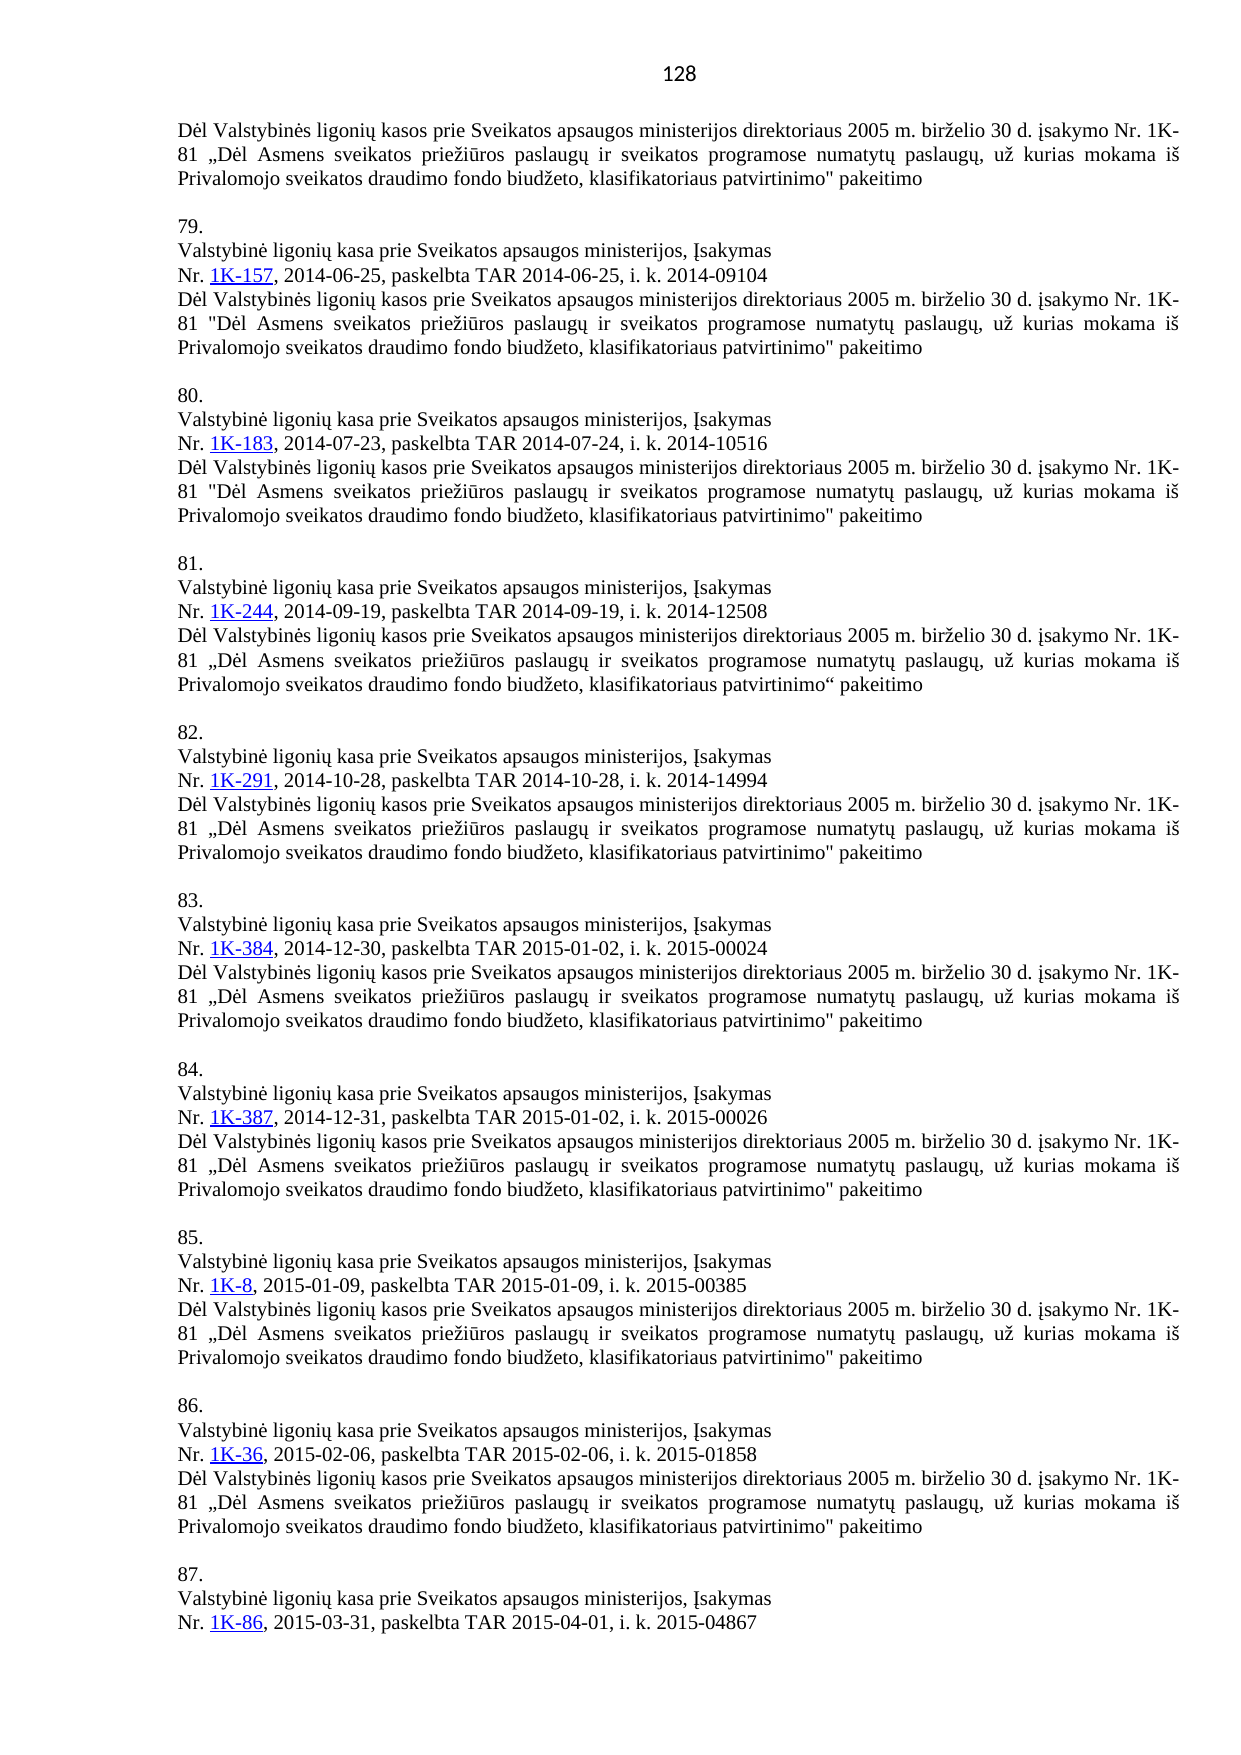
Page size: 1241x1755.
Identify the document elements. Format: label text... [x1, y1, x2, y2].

text Valstybinė ligonių kasa prie Sveikatos apsaugos ministerijos, Įsakymas [177, 1417, 1181, 1442]
text Valstybinė ligonių kasa prie Sveikatos apsaugos ministerijos, Įsakymas [177, 744, 1181, 768]
text Dėl Valstybinės ligonių kasos prie Sveikatos apsaugos ministerijos direktoriaus 2005 m. birželio 30 d. įsakymo Nr. 1K-81 "Dėl Asmens sveikatos priežiūros paslaugų ir sveikatos programose numatytų paslaugų, už kurias mokama iš Privalomojo sveikatos draudimo fondo biudžeto, klasifikatoriaus patvirtinimo" pakeitimo [177, 455, 1181, 527]
text 80. [177, 383, 1181, 407]
text Valstybinė ligonių kasa prie Sveikatos apsaugos ministerijos, Įsakymas [177, 1081, 1181, 1105]
text Valstybinė ligonių kasa prie Sveikatos apsaugos ministerijos, Įsakymas [177, 1586, 1181, 1610]
text Nr. 1K-183, 2014-07-23, paskelbta TAR 2014-07-24, i. k. 2014-10516 [177, 431, 1181, 455]
text 83. [177, 888, 1181, 912]
text Dėl Valstybinės ligonių kasos prie Sveikatos apsaugos ministerijos direktoriaus 2005 m. birželio 30 d. įsakymo Nr. 1K-81 „Dėl Asmens sveikatos priežiūros paslaugų ir sveikatos programose numatytų paslaugų, už kurias mokama iš Privalomojo sveikatos draudimo fondo biudžeto, klasifikatoriaus patvirtinimo" pakeitimo [177, 118, 1181, 190]
text Valstybinė ligonių kasa prie Sveikatos apsaugos ministerijos, Įsakymas [177, 238, 1181, 262]
text Nr. 1K-384, 2014-12-30, paskelbta TAR 2015-01-02, i. k. 2015-00024 [177, 936, 1181, 960]
text 82. [177, 720, 1181, 744]
text 86. [177, 1393, 1181, 1417]
text Nr. 1K-157, 2014-06-25, paskelbta TAR 2014-06-25, i. k. 2014-09104 [177, 262, 1181, 287]
text Nr. 1K-387, 2014-12-31, paskelbta TAR 2015-01-02, i. k. 2015-00026 [177, 1105, 1181, 1129]
text 79. [177, 214, 1181, 238]
text 87. [177, 1562, 1181, 1586]
text 84. [177, 1057, 1181, 1081]
text Dėl Valstybinės ligonių kasos prie Sveikatos apsaugos ministerijos direktoriaus 2005 m. birželio 30 d. įsakymo Nr. 1K-81 „Dėl Asmens sveikatos priežiūros paslaugų ir sveikatos programose numatytų paslaugų, už kurias mokama iš Privalomojo sveikatos draudimo fondo biudžeto, klasifikatoriaus patvirtinimo" pakeitimo [177, 1297, 1181, 1369]
text Dėl Valstybinės ligonių kasos prie Sveikatos apsaugos ministerijos direktoriaus 2005 m. birželio 30 d. įsakymo Nr. 1K-81 "Dėl Asmens sveikatos priežiūros paslaugų ir sveikatos programose numatytų paslaugų, už kurias mokama iš Privalomojo sveikatos draudimo fondo biudžeto, klasifikatoriaus patvirtinimo" pakeitimo [177, 287, 1181, 359]
text Dėl Valstybinės ligonių kasos prie Sveikatos apsaugos ministerijos direktoriaus 2005 m. birželio 30 d. įsakymo Nr. 1K-81 „Dėl Asmens sveikatos priežiūros paslaugų ir sveikatos programose numatytų paslaugų, už kurias mokama iš Privalomojo sveikatos draudimo fondo biudžeto, klasifikatoriaus patvirtinimo“ pakeitimo [177, 623, 1181, 696]
text Valstybinė ligonių kasa prie Sveikatos apsaugos ministerijos, Įsakymas [177, 575, 1181, 599]
text Nr. 1K-8, 2015-01-09, paskelbta TAR 2015-01-09, i. k. 2015-00385 [177, 1273, 1181, 1297]
text Dėl Valstybinės ligonių kasos prie Sveikatos apsaugos ministerijos direktoriaus 2005 m. birželio 30 d. įsakymo Nr. 1K-81 „Dėl Asmens sveikatos priežiūros paslaugų ir sveikatos programose numatytų paslaugų, už kurias mokama iš Privalomojo sveikatos draudimo fondo biudžeto, klasifikatoriaus patvirtinimo" pakeitimo [177, 960, 1181, 1032]
text Nr. 1K-86, 2015-03-31, paskelbta TAR 2015-04-01, i. k. 2015-04867 [177, 1610, 1181, 1634]
text 85. [177, 1225, 1181, 1249]
text Valstybinė ligonių kasa prie Sveikatos apsaugos ministerijos, Įsakymas [177, 407, 1181, 431]
text Nr. 1K-244, 2014-09-19, paskelbta TAR 2014-09-19, i. k. 2014-12508 [177, 599, 1181, 623]
text Dėl Valstybinės ligonių kasos prie Sveikatos apsaugos ministerijos direktoriaus 2005 m. birželio 30 d. įsakymo Nr. 1K-81 „Dėl Asmens sveikatos priežiūros paslaugų ir sveikatos programose numatytų paslaugų, už kurias mokama iš Privalomojo sveikatos draudimo fondo biudžeto, klasifikatoriaus patvirtinimo" pakeitimo [177, 1129, 1181, 1201]
text Dėl Valstybinės ligonių kasos prie Sveikatos apsaugos ministerijos direktoriaus 2005 m. birželio 30 d. įsakymo Nr. 1K-81 „Dėl Asmens sveikatos priežiūros paslaugų ir sveikatos programose numatytų paslaugų, už kurias mokama iš Privalomojo sveikatos draudimo fondo biudžeto, klasifikatoriaus patvirtinimo" pakeitimo [177, 1466, 1181, 1538]
text Valstybinė ligonių kasa prie Sveikatos apsaugos ministerijos, Įsakymas [177, 912, 1181, 936]
text Nr. 1K-36, 2015-02-06, paskelbta TAR 2015-02-06, i. k. 2015-01858 [177, 1442, 1181, 1466]
text Valstybinė ligonių kasa prie Sveikatos apsaugos ministerijos, Įsakymas [177, 1249, 1181, 1273]
text Dėl Valstybinės ligonių kasos prie Sveikatos apsaugos ministerijos direktoriaus 2005 m. birželio 30 d. įsakymo Nr. 1K-81 „Dėl Asmens sveikatos priežiūros paslaugų ir sveikatos programose numatytų paslaugų, už kurias mokama iš Privalomojo sveikatos draudimo fondo biudžeto, klasifikatoriaus patvirtinimo" pakeitimo [177, 792, 1181, 864]
text Nr. 1K-291, 2014-10-28, paskelbta TAR 2014-10-28, i. k. 2014-14994 [177, 768, 1181, 792]
text 81. [177, 551, 1181, 575]
